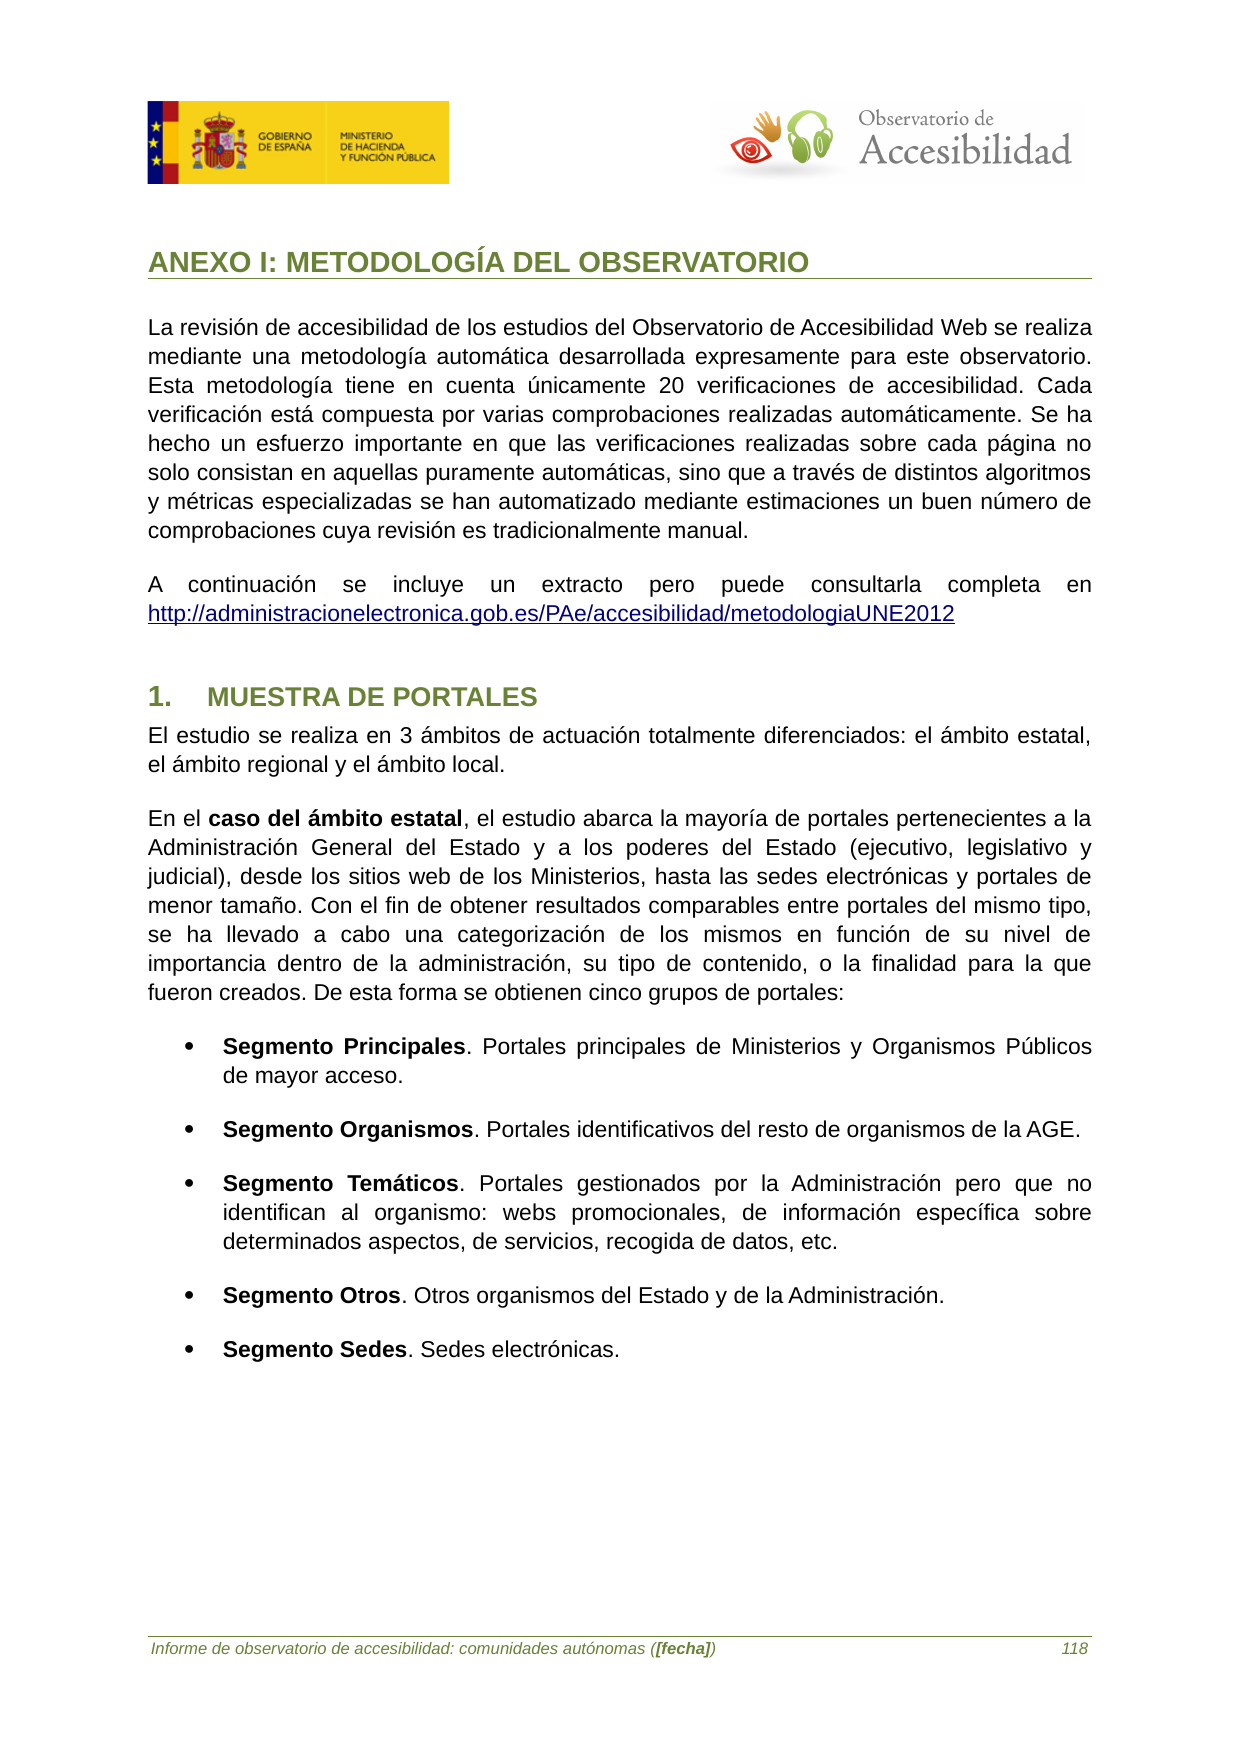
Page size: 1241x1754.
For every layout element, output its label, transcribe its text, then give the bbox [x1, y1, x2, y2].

subtitle Muestra de Portales [148, 679, 1092, 712]
text La revisión de accesibilidad de los estudios del Observatorio de Accesibilidad Web se realiza mediante una metodología automática desarrollada expresamente para este observatorio. Esta metodología tiene en cuenta únicamente 20 verificaciones de accesibilidad. Cada verificación está compuesta por varias comprobaciones realizadas automáticamente. Se ha hecho un esfuerzo importante en que las verificaciones realizadas sobre cada página no solo consistan en aquellas puramente automáticas, sino que a través de distintos algoritmos y métricas especializadas se han automatizado mediante estimaciones un buen número de comprobaciones cuya revisión es tradicionalmente manual. [148, 314, 1092, 543]
picture [710, 101, 1086, 184]
list Segmento Sedes. Sedes electrónicas. [185, 1336, 1092, 1362]
list Segmento Temáticos. Portales gestionados por la Administración pero que no identifican al organismo: webs promocionales, de información específica sobre determinados aspectos, de servicios, recogida de datos, etc. [185, 1170, 1092, 1254]
text El estudio se realiza en 3 ámbitos de actuación totalmente diferenciados: el ámbito estatal, el ámbito regional y el ámbito local. [148, 722, 1092, 778]
text A continuación se incluye un extracto pero puede consultarla completa en http://administracionelectronica.gob.es/PAe/accesibilidad/metodologiaUNE2012 [148, 571, 1092, 626]
picture [147, 101, 450, 184]
subtitle ANEXO I: Metodología del Observatorio [148, 245, 1092, 278]
list Segmento Organismos. Portales identificativos del resto de organismos de la AGE. [185, 1116, 1092, 1142]
list Segmento Principales. Portales principales de Ministerios y Organismos Públicos de mayor acceso. [185, 1033, 1092, 1088]
list Segmento Otros. Otros organismos del Estado y de la Administración. [185, 1282, 1092, 1308]
text En el caso del ámbito estatal, el estudio abarca la mayoría de portales pertenecientes a la Administración General del Estado y a los poderes del Estado (ejecutivo, legislativo y judicial), desde los sitios web de los Ministerios, hasta las sedes electrónicas y portales de menor tamaño. Con el fin de obtener resultados comparables entre portales del mismo tipo, se ha llevado a cabo una categorización de los mismos en función de su nivel de importancia dentro de la administración, su tipo de contenido, o la finalidad para la que fueron creados. De esta forma se obtienen cinco grupos de portales: [148, 805, 1092, 1005]
